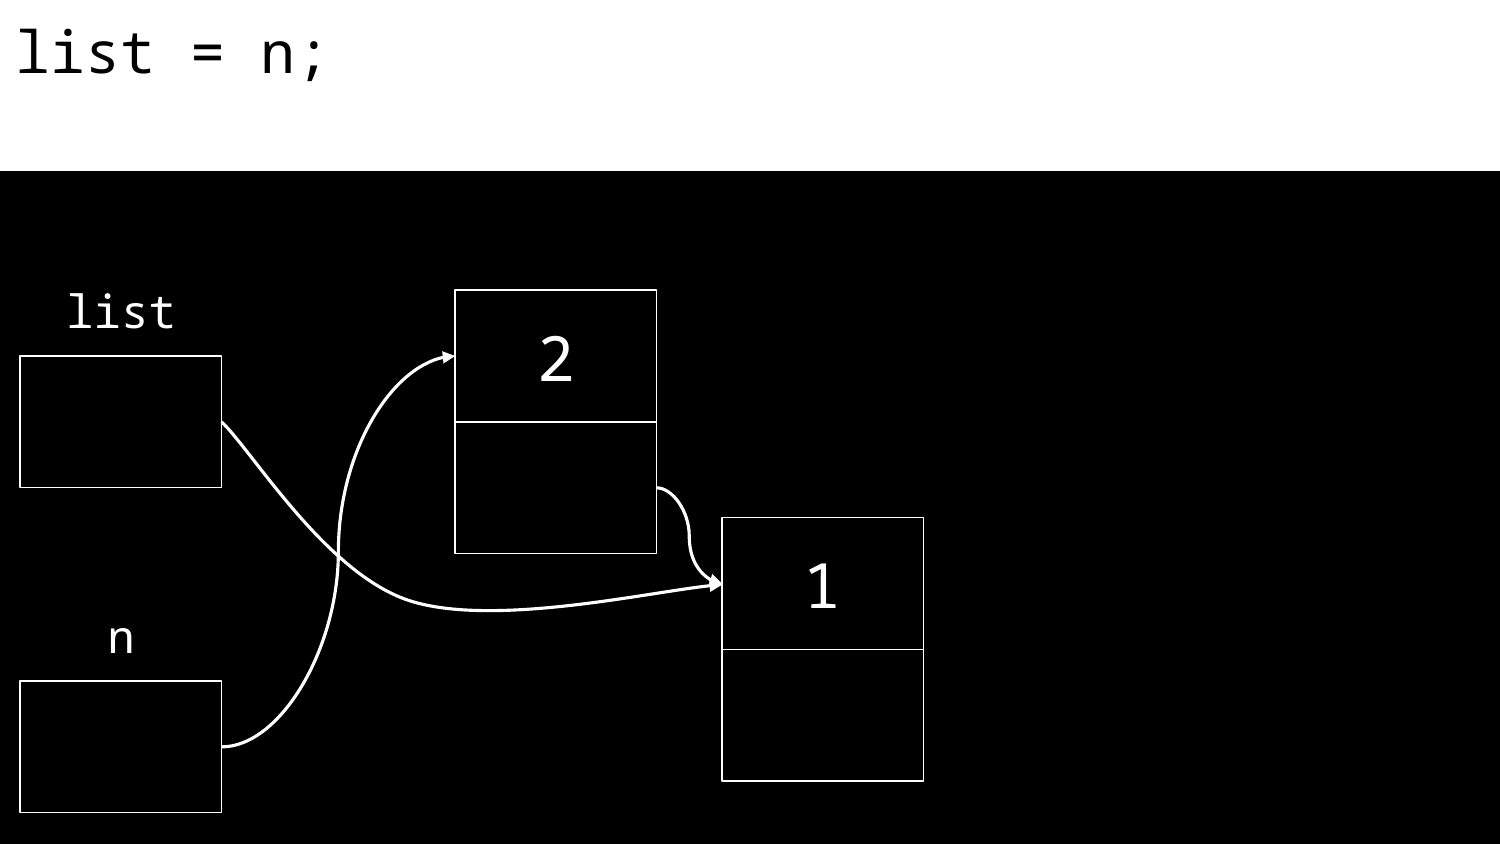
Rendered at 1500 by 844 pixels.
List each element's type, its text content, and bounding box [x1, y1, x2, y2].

text_box 2 [455, 290, 657, 421]
text_box 1 [722, 517, 924, 649]
text_box list [50, 267, 192, 334]
text_box n [50, 592, 192, 659]
text_box [455, 421, 657, 554]
title list = n; [0, 0, 1500, 171]
